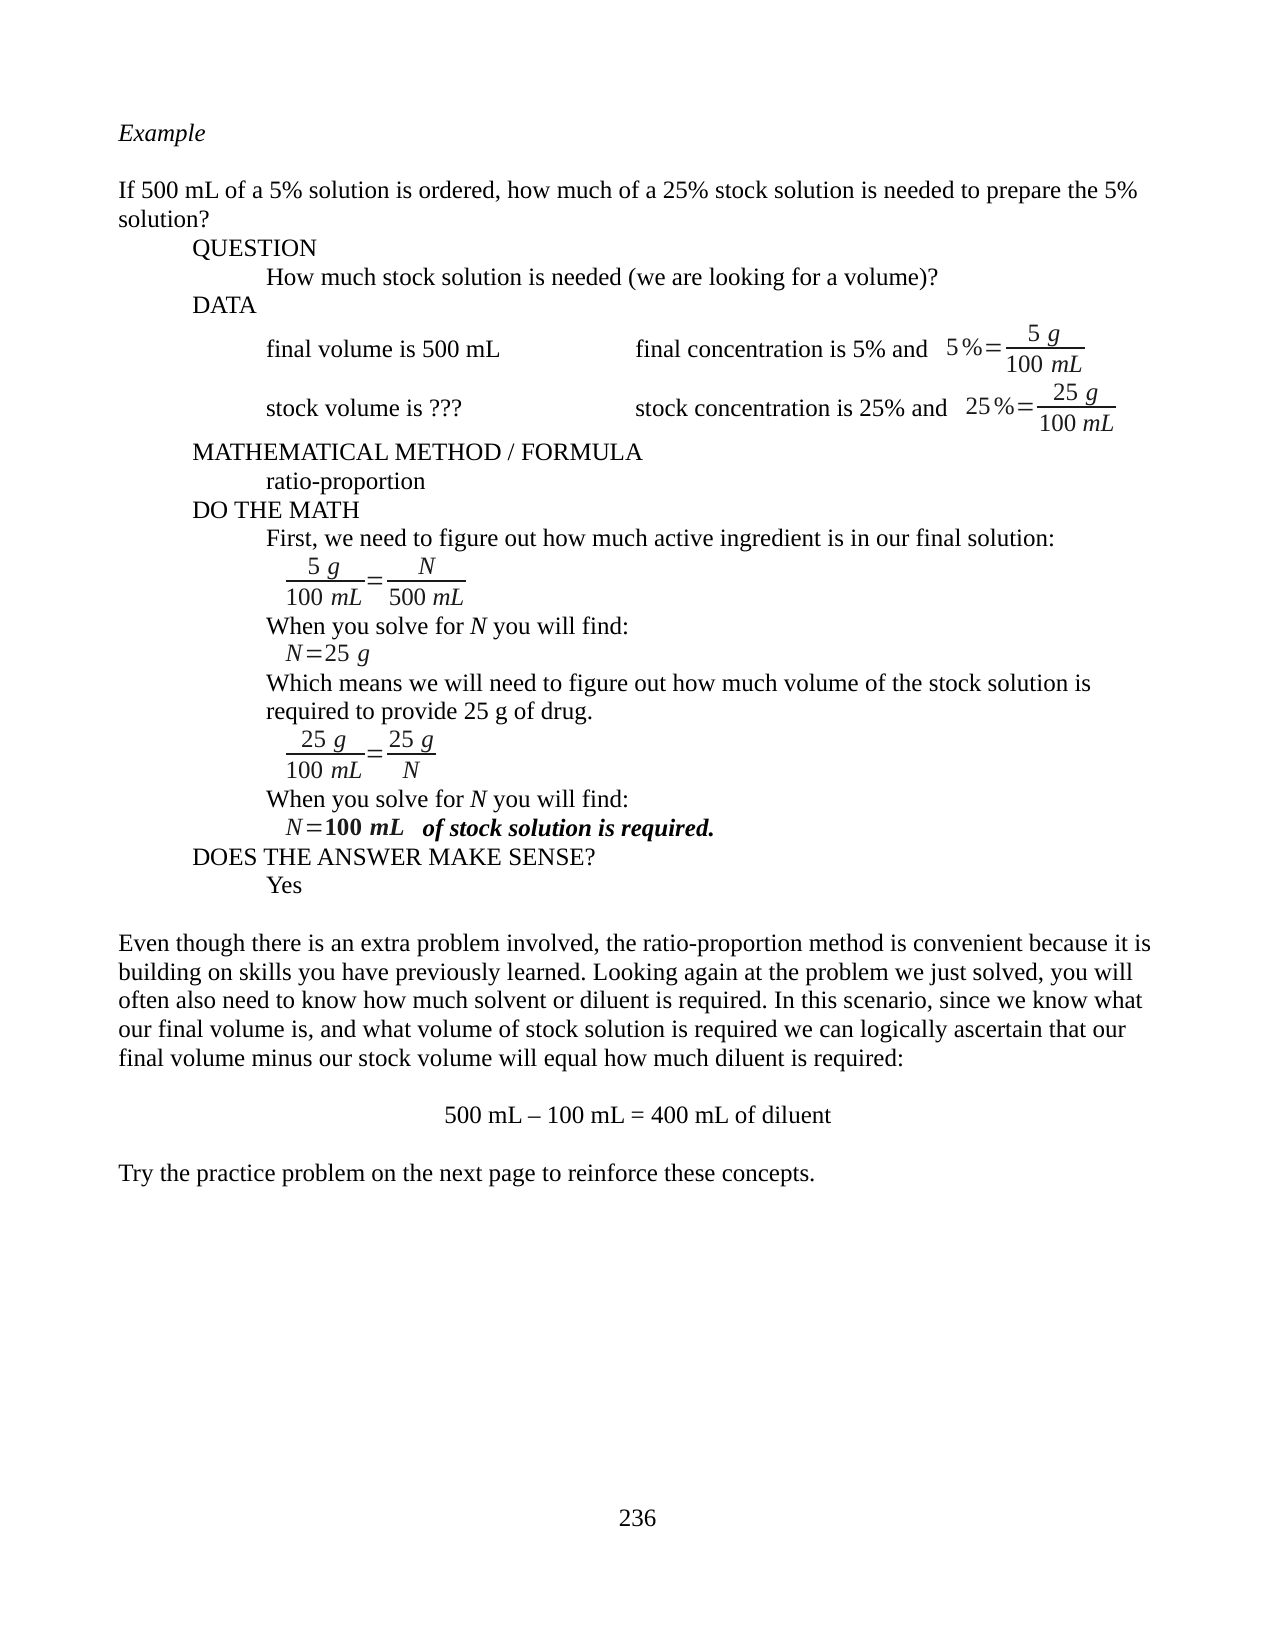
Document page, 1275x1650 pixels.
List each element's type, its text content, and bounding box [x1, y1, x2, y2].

text MATHEMATICAL METHOD / FORMULA [192, 437, 1157, 466]
text First, we need to figure out how much active ingredient is in our final solution: [266, 523, 1157, 552]
text How much stock solution is needed (we are looking for a volume)? [266, 262, 1157, 291]
text When you solve for N you will find: [266, 784, 1157, 813]
text Which means we will need to figure out how much volume of the stock solution is required to provide 25 g of drug. [266, 668, 1157, 725]
text If 500 mL of a 5% solution is ordered, how much of a 25% stock solution is needed to prepare the 5% solution? [118, 176, 1157, 233]
text QUESTION [192, 233, 1157, 262]
text Yes [266, 870, 1157, 899]
text stock volume is ??? stock concentration is 25% and [266, 378, 1157, 437]
text DATA [192, 291, 1157, 319]
text Even though there is an extra problem involved, the ratio-proportion method is convenient because it is building on skills you have previously learned. Looking again at the problem we just solved, you will often also need to know how much solvent or diluent is required. In this scenario, since we know what our final volume is, and what volume of stock solution is required we can logically ascertain that our final volume minus our stock volume will equal how much diluent is required: [118, 928, 1157, 1072]
text DOES THE ANSWER MAKE SENSE? [192, 842, 1157, 870]
text ratio-proportion [266, 466, 1157, 495]
text final volume is 500 mL final concentration is 5% and [266, 319, 1157, 378]
text Try the practice problem on the next page to reinforce these concepts. [118, 1158, 1157, 1187]
text 500 mL – 100 mL = 400 mL of diluent [118, 1100, 1157, 1129]
text of stock solution is required. [266, 813, 1157, 842]
text When you solve for N you will find: [266, 611, 1157, 640]
text DO THE MATH [192, 495, 1157, 523]
text Example [118, 118, 1157, 147]
